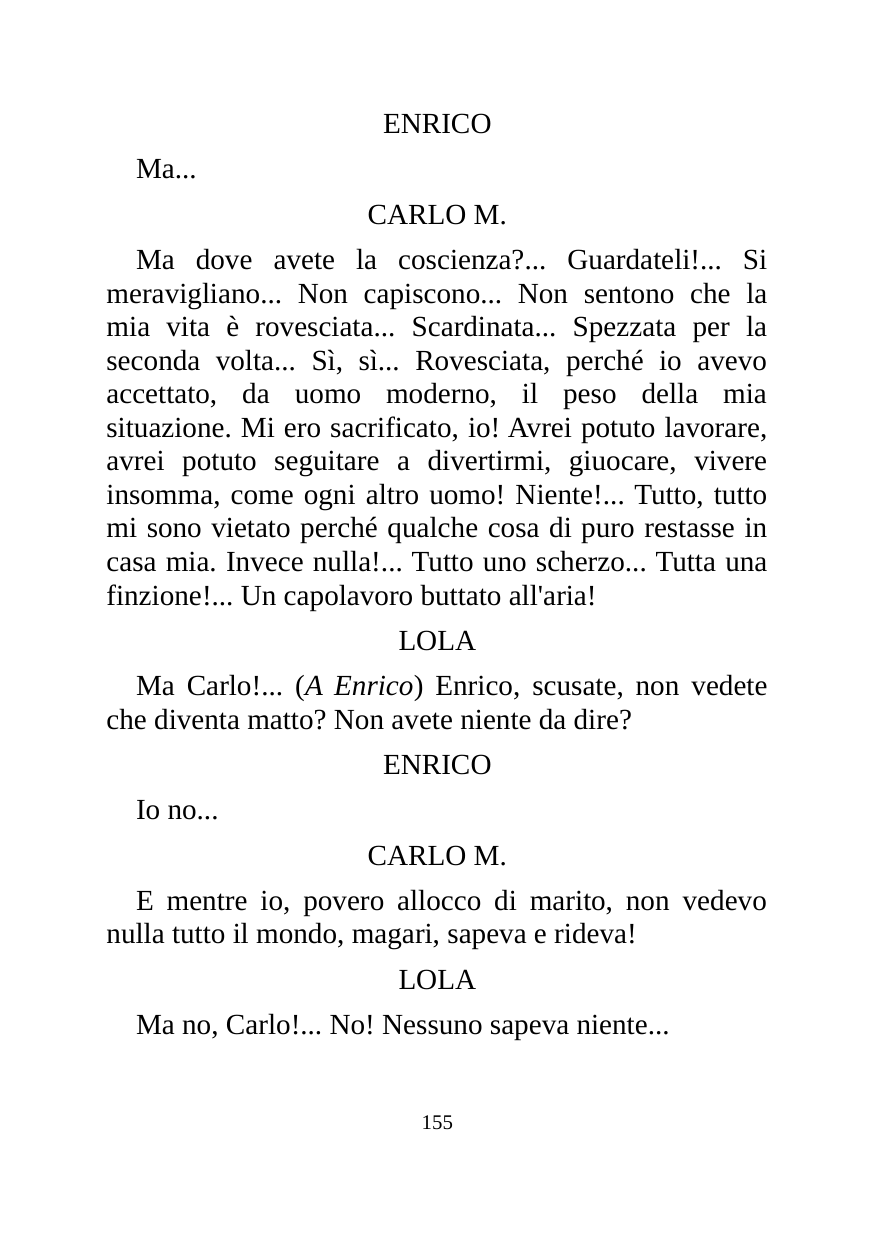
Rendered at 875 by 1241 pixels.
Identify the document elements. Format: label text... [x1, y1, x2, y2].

text Ma no, Carlo!... No! Nessuno sapeva niente... [106, 1007, 768, 1041]
text CARLO M. [106, 197, 768, 230]
text ENRICO [106, 106, 768, 140]
text Ma Carlo!... (A Enrico) Enrico, scusate, non vedete che diventa matto? Non avete niente da dire? [106, 668, 768, 735]
text LOLA [106, 623, 768, 656]
text Ma... [106, 152, 768, 185]
text ENRICO [106, 747, 768, 781]
text Ma dove avete la coscienza?... Guardateli!... Si meravigliano... Non capiscono... Non sentono che la mia vita è rovesciata... Scardinata... Spezzata per la seconda volta... Sì, sì... Rovesciata, perché io avevo accettato, da uomo moderno, il peso della mia situazione. Mi ero sacrificato, io! Avrei potuto lavorare, avrei potuto seguitare a divertirmi, giuocare, vivere insomma, come ogni altro uomo! Niente!... Tutto, tutto mi sono vietato perché qualche cosa di puro restasse in casa mia. Invece nulla!... Tutto uno scherzo... Tutta una finzione!... Un capolavoro buttato all'aria! [106, 242, 768, 611]
text CARLO M. [106, 838, 768, 871]
text E mentre io, povero allocco di marito, non vedevo nulla tutto il mondo, magari, sapeva e rideva! [106, 883, 768, 950]
text Io no... [106, 792, 768, 826]
text LOLA [106, 962, 768, 995]
